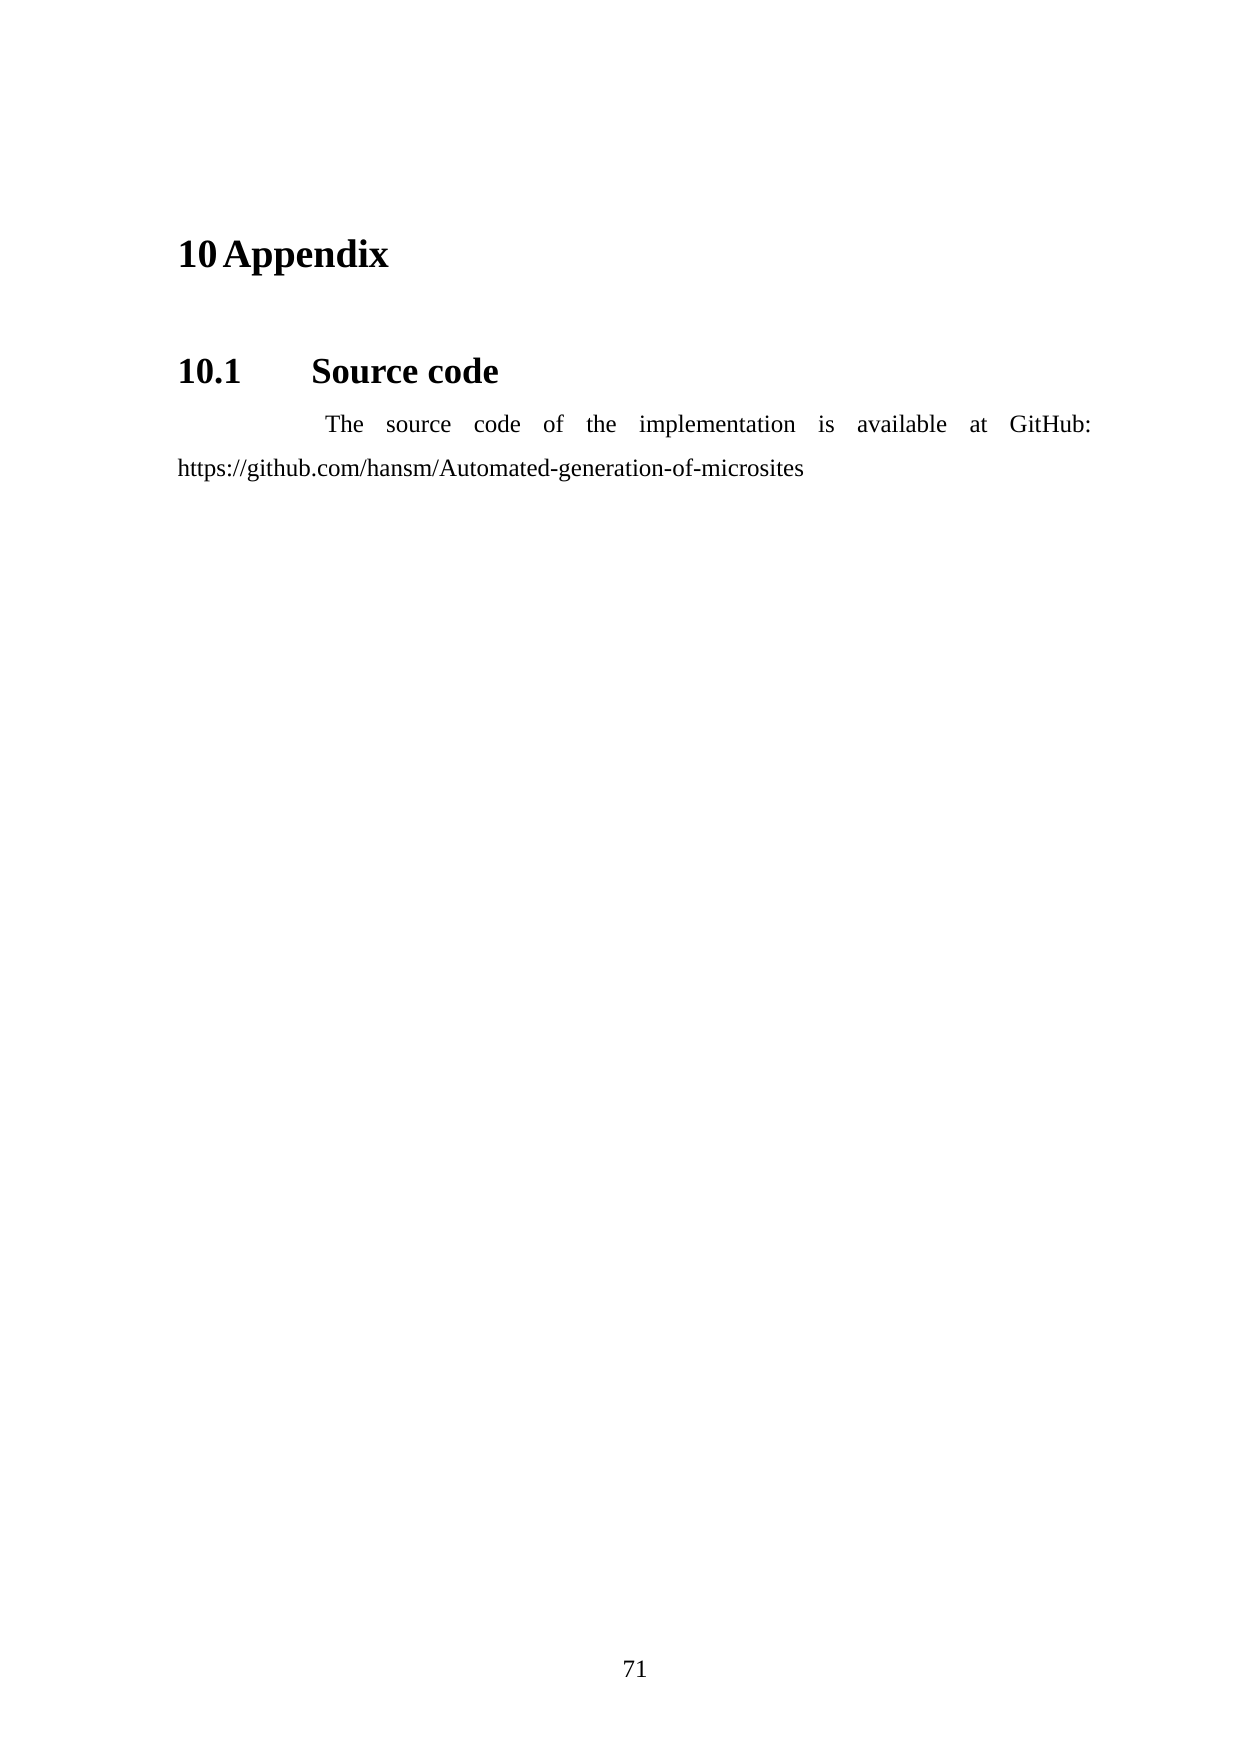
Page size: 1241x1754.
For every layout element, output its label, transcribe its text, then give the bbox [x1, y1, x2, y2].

subtitle Source code [177, 349, 1093, 391]
subtitle Appendix [177, 231, 1093, 277]
text The source code of the implementation is available at GitHub: https://github.com/hansm/Automated-generation-of-microsites [177, 409, 1093, 481]
